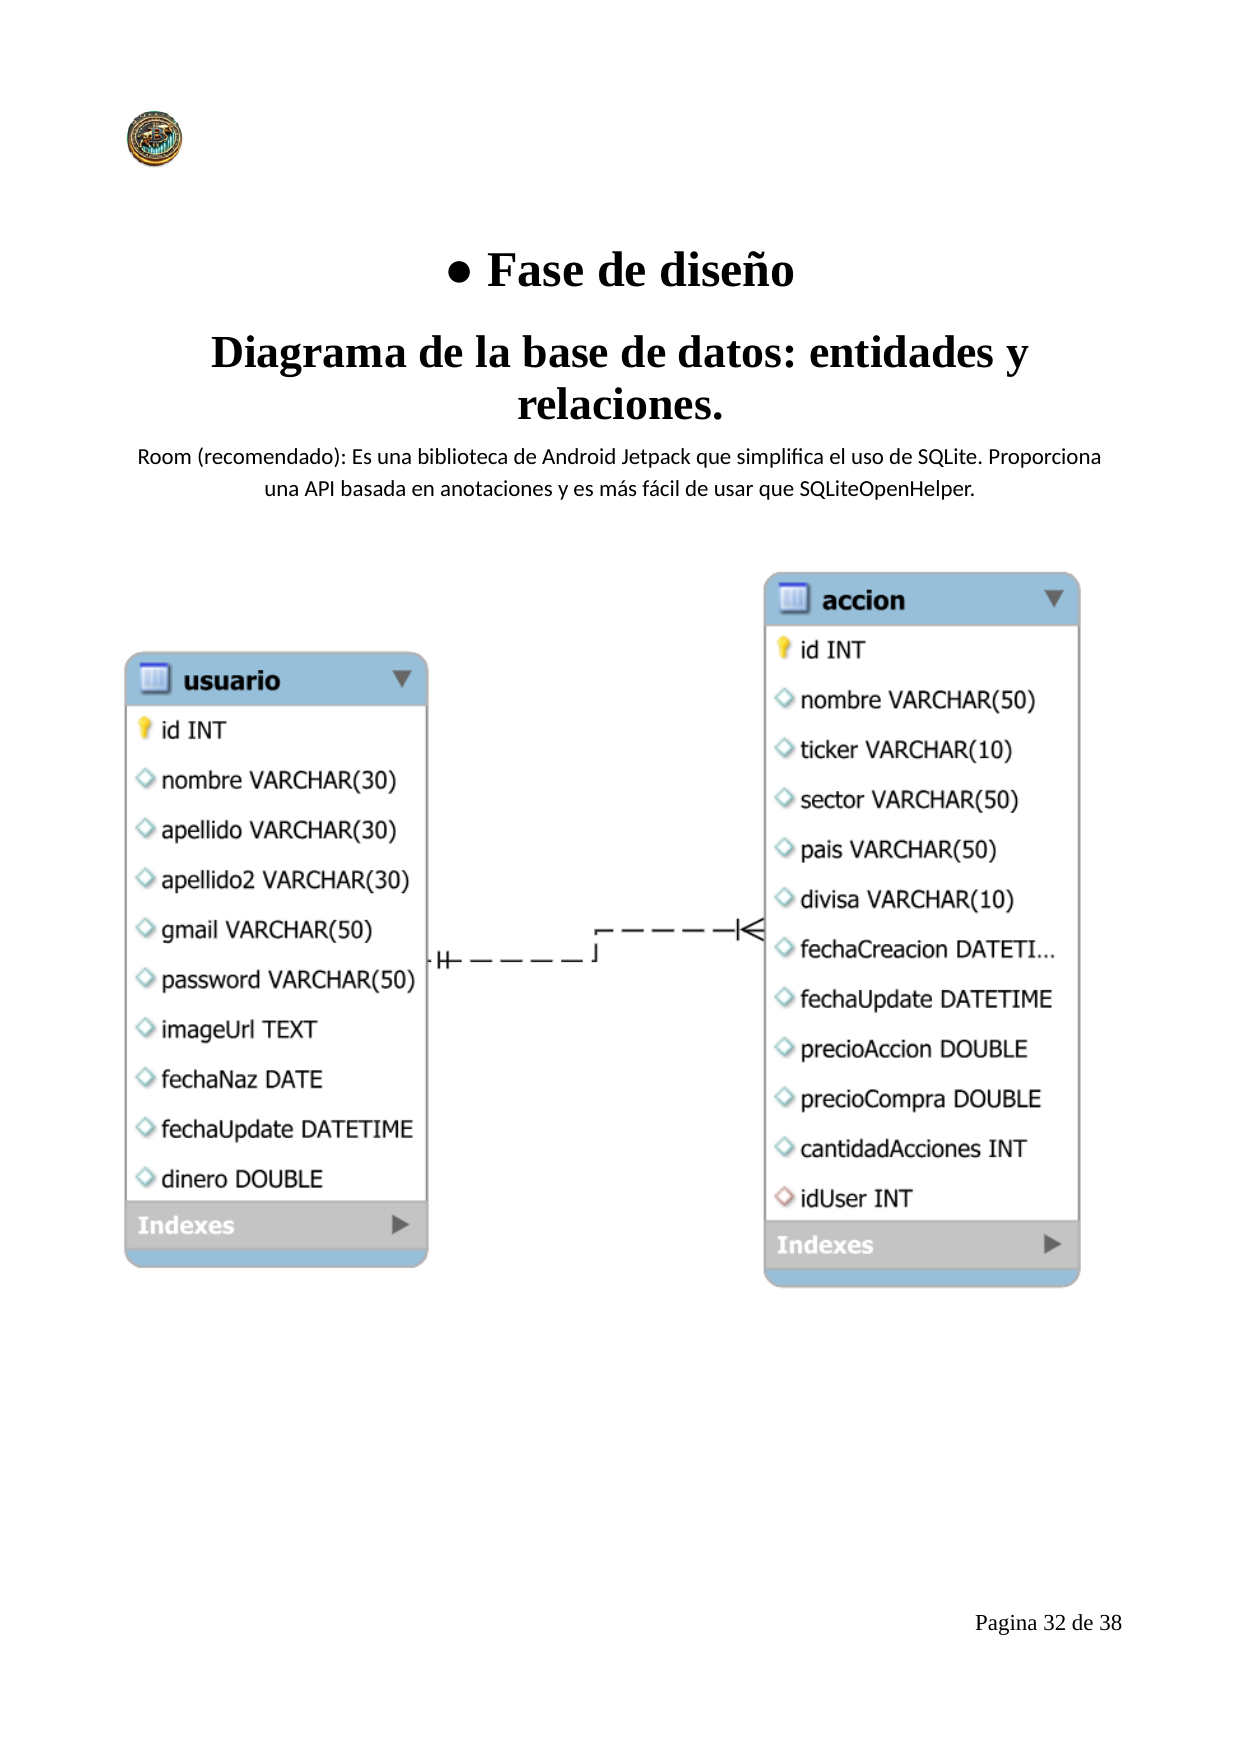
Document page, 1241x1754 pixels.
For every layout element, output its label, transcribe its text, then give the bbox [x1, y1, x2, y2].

picture [124, 108, 184, 168]
text Room (recomendado): Es una biblioteca de Android Jetpack que simplifica el uso de SQLite. Proporciona una API basada en anotaciones y es más fácil de usar que SQLiteOpenHelper. [118, 442, 1122, 502]
picture [118, 567, 1123, 1305]
subtitle ● Fase de diseño [118, 239, 1122, 297]
subtitle Diagrama de la base de datos: entidades y relaciones. [118, 324, 1122, 429]
